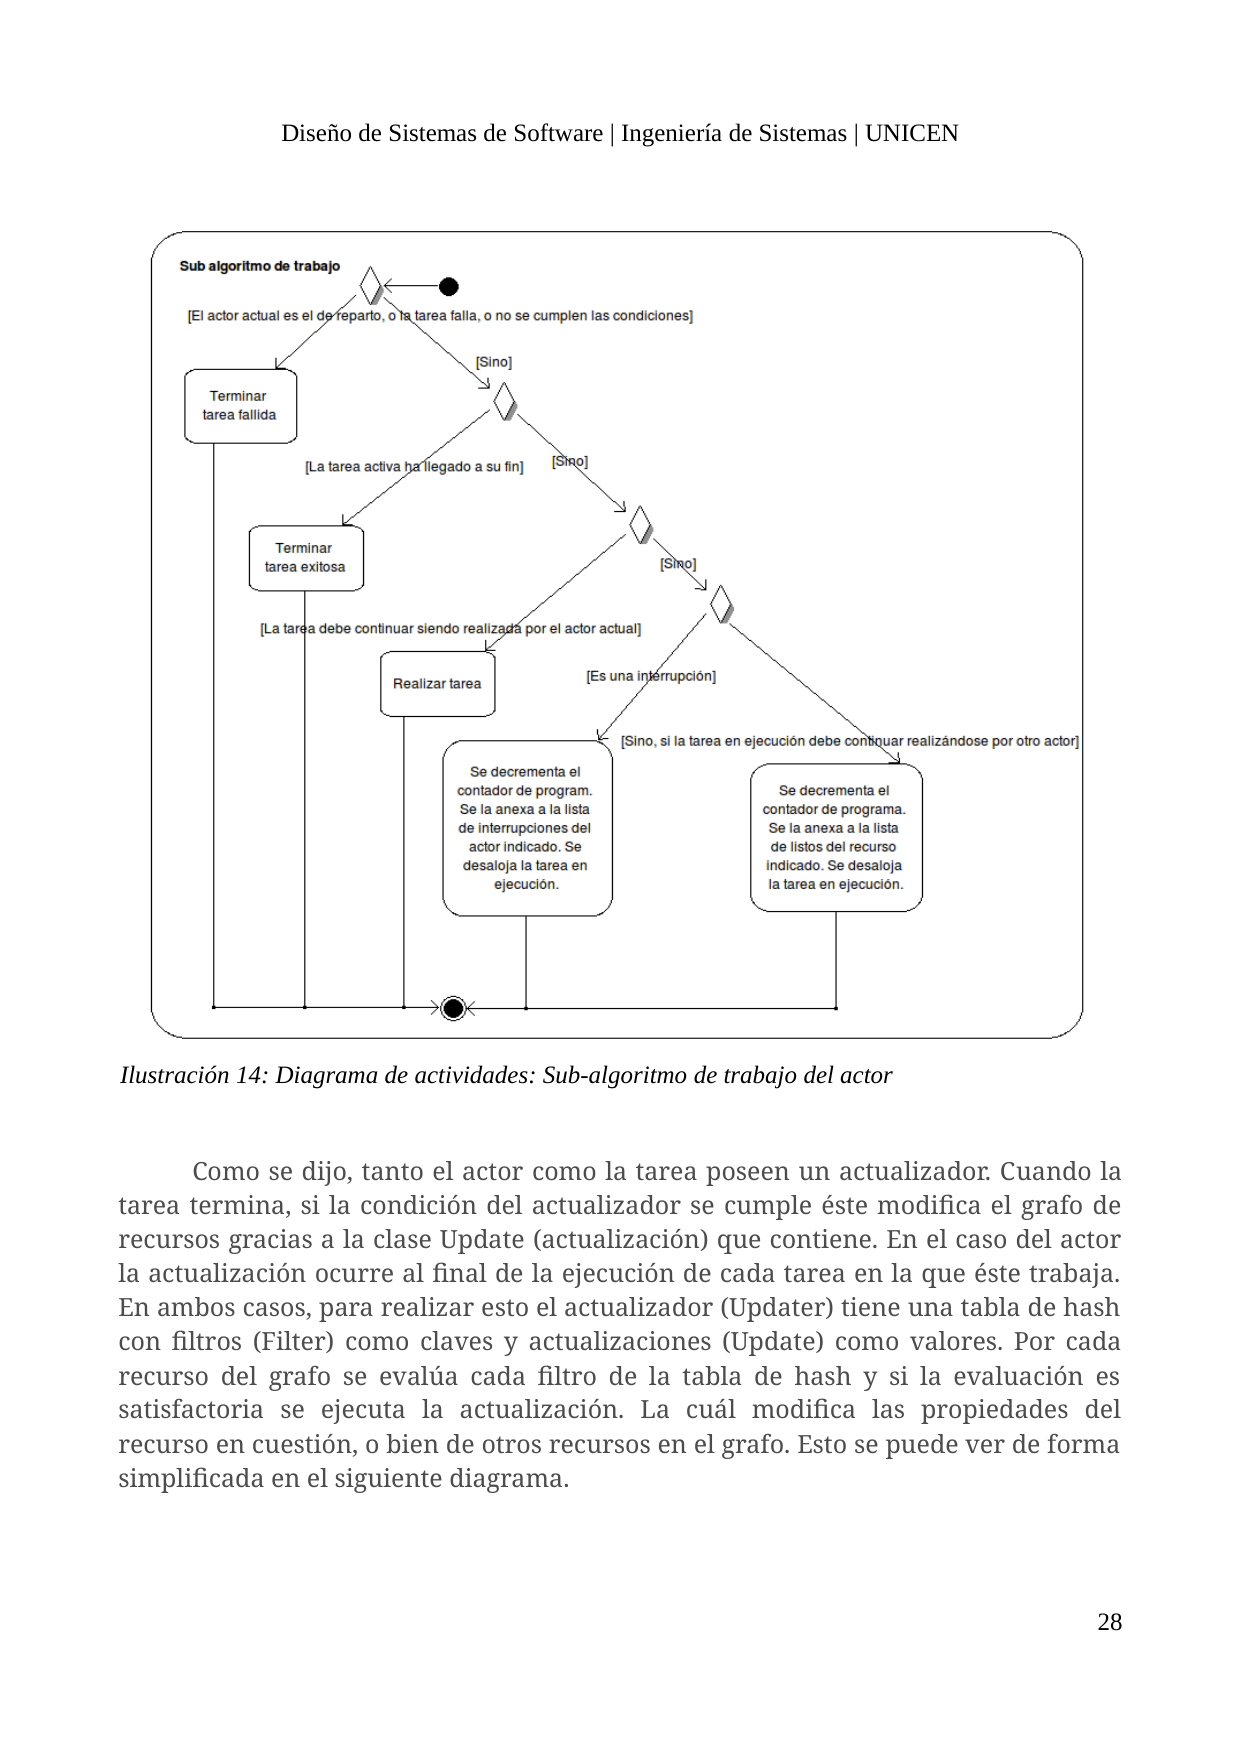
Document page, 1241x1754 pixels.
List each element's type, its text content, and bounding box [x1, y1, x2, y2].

text Como se dijo, tanto el actor como la tarea poseen un actualizador. Cuando la tarea termina, si la condición del actualizador se cumple éste modifica el grafo de recursos gracias a la clase Update (actualización) que contiene. En el caso del actor la actualización ocurre al final de la ejecución de cada tarea en la que éste trabaja. En ambos casos, para realizar esto el actualizador (Updater) tiene una tabla de hash con filtros (Filter) como claves y actualizaciones (Update) como valores. Por cada recurso del grafo se evalúa cada filtro de la tabla de hash y si la evaluación es satisfactoria se ejecuta la actualización. La cuál modifica las propiedades del recurso en cuestión, o bien de otros recursos en el grafo. Esto se puede ver de forma simplificada en el siguiente diagrama. [118, 1154, 1122, 1494]
text Ilustración 14: Diagrama de actividades: Sub-algoritmo de trabajo del actor [120, 199, 1117, 1089]
picture [136, 208, 1096, 1051]
